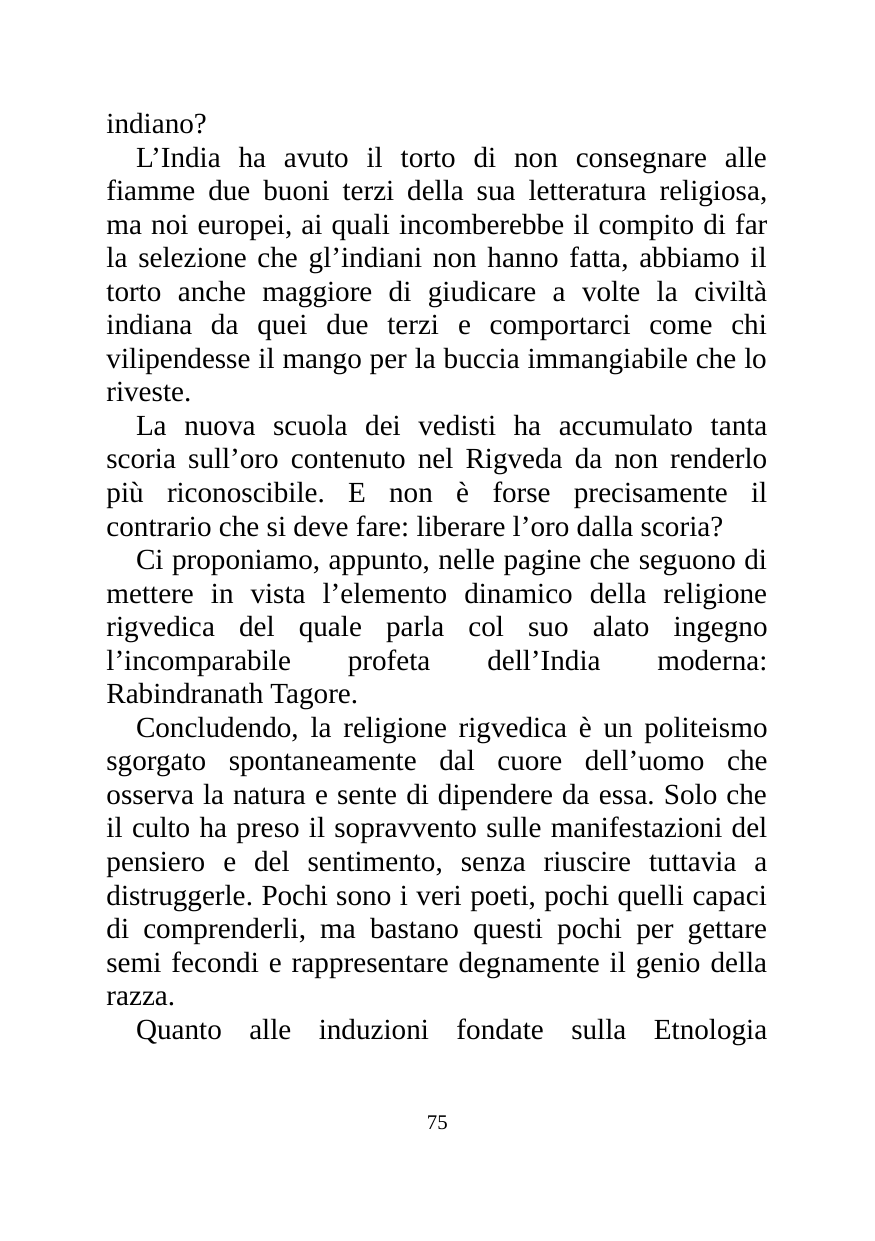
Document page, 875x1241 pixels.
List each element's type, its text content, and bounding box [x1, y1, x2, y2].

text indiano? [106, 106, 768, 140]
text Ci proponiamo, appunto, nelle pagine che seguono di mettere in vista l’elemento dinamico della religione rigvedica del quale parla col suo alato ingegno l’incomparabile profeta dell’India moderna: Rabindranath Tagore. [106, 542, 768, 710]
text L’India ha avuto il torto di non consegnare alle fiamme due buoni terzi della sua letteratura religiosa, ma noi europei, ai quali incomberebbe il compito di far la selezione che gl’indiani non hanno fatta, abbiamo il torto anche maggiore di giudicare a volte la civiltà indiana da quei due terzi e comportarci come chi vilipendesse il mango per la buccia immangiabile che lo riveste. [106, 140, 768, 408]
text Quanto alle induzioni fondate sulla Etnologia [106, 1012, 768, 1045]
text La nuova scuola dei vedisti ha accumulato tanta scoria sull’oro contenuto nel Rigveda da non renderlo più riconoscibile. E non è forse precisamente il contrario che si deve fare: liberare l’oro dalla scoria? [106, 408, 768, 542]
text Concludendo, la religione rigvedica è un politeismo sgorgato spontaneamente dal cuore dell’uomo che osserva la natura e sente di dipendere da essa. Solo che il culto ha preso il sopravvento sulle manifestazioni del pensiero e del sentimento, senza riuscire tuttavia a distruggerle. Pochi sono i veri poeti, pochi quelli capaci di comprenderli, ma bastano questi pochi per gettare semi fecondi e rappresentare degnamente il genio della razza. [106, 710, 768, 1012]
